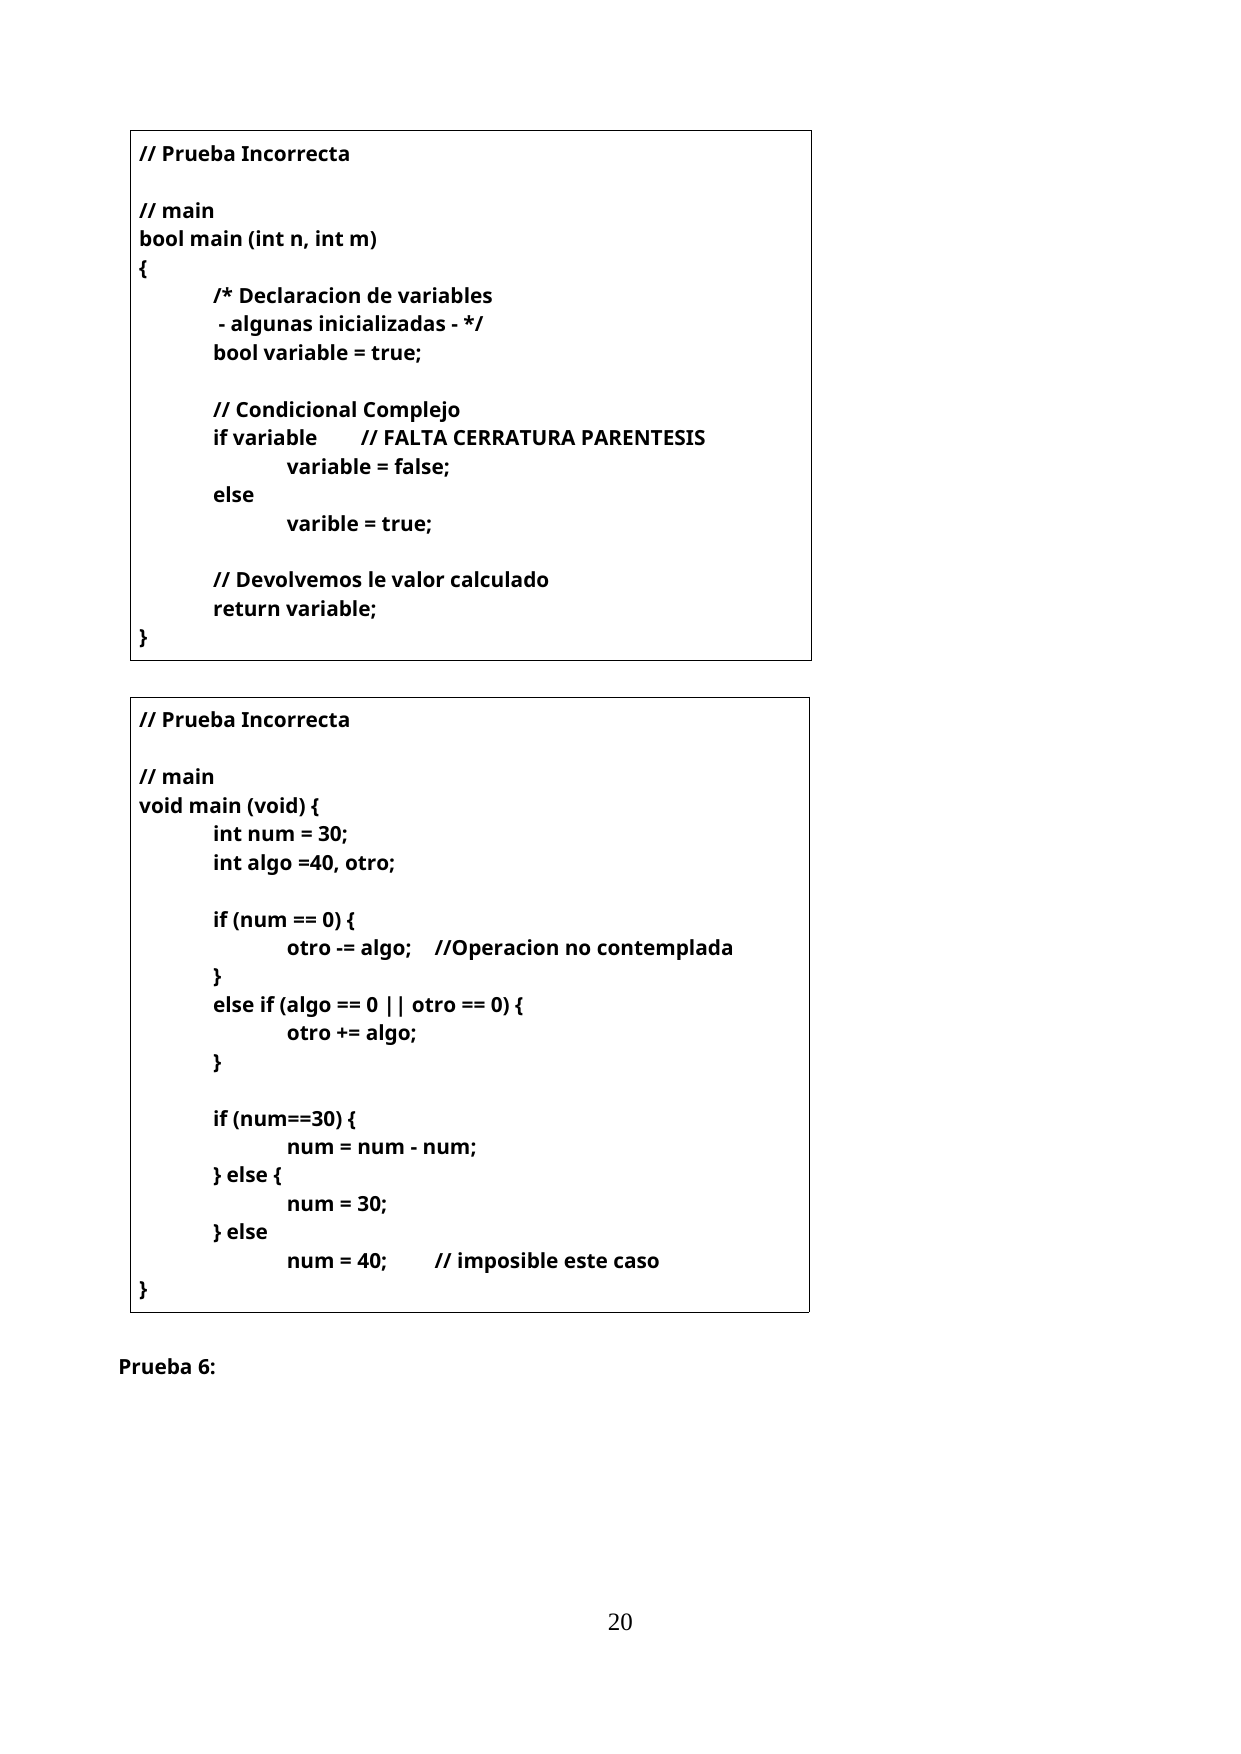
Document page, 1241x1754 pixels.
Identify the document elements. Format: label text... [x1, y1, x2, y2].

text // main [139, 196, 803, 224]
text - algunas inicializadas - */ [139, 309, 803, 338]
text // Prueba Incorrecta [139, 139, 803, 167]
text bool variable = true; [139, 338, 803, 366]
text void main (void) { [139, 791, 800, 819]
text int num = 30; [139, 819, 800, 848]
text otro -= algo; //Operacion no contemplada [139, 933, 800, 962]
text // Prueba Incorrecta [139, 706, 800, 734]
text variable = false; [139, 452, 803, 480]
text } [139, 1274, 800, 1303]
text else [139, 480, 803, 509]
text } else { [139, 1161, 800, 1189]
text num = num - num; [139, 1132, 800, 1161]
text varible = true; [139, 509, 803, 537]
text } [139, 962, 800, 990]
text bool main (int n, int m) [139, 224, 803, 253]
text otro += algo; [139, 1018, 800, 1047]
text num = 40; // imposible este caso [139, 1246, 800, 1274]
text else if (algo == 0 || otro == 0) { [139, 990, 800, 1018]
text /* Declaracion de variables [139, 281, 803, 309]
text { [139, 253, 803, 281]
text if variable // FALTA CERRATURA PARENTESIS [139, 423, 803, 452]
text // Condicional Complejo [139, 395, 803, 423]
text if (num == 0) { [139, 905, 800, 933]
text Prueba 6: [118, 1352, 1122, 1381]
text } [139, 1047, 800, 1075]
text // Devolvemos le valor calculado [139, 566, 803, 594]
text // main [139, 762, 800, 791]
text } [139, 622, 803, 651]
text return variable; [139, 594, 803, 622]
text int algo =40, otro; [139, 848, 800, 876]
text if (num==30) { [139, 1104, 800, 1132]
text } else [139, 1217, 800, 1246]
text num = 30; [139, 1189, 800, 1217]
